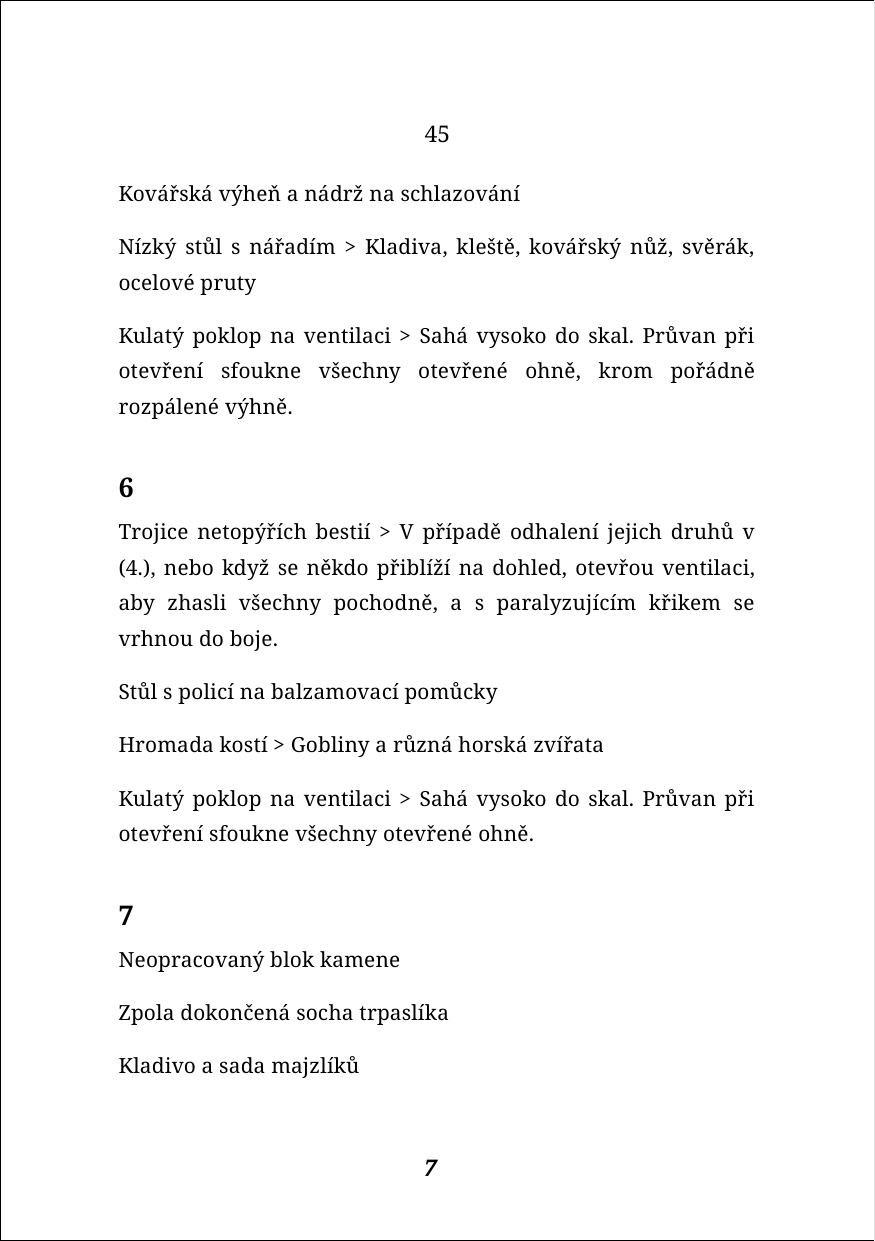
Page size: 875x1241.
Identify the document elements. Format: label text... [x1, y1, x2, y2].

text Nízký stůl s nářadím > Kladiva, kleště, kovářský nůž, svěrák, ocelové pruty [118, 232, 756, 296]
text Trojice netopýřích bestií > V případě odhalení jejich druhů v (4.), nebo když se někdo přiblíží na dohled, otevřou ventilaci, aby zhasli všechny pochodně, a s paralyzujícím křikem se vrhnou do boje. [118, 517, 756, 652]
text Kladivo a sada majzlíků [118, 1051, 756, 1080]
text Zpola dokončená socha trpaslíka [118, 998, 756, 1026]
subtitle 7 [118, 896, 756, 933]
text Hromada kostí > Gobliny a různá horská zvířata [118, 731, 756, 759]
text Kulatý poklop na ventilaci > Sahá vysoko do skal. Průvan při otevření sfoukne všechny otevřené ohně. [118, 784, 756, 848]
text Neopracovaný blok kamene [118, 945, 756, 973]
text Stůl s policí na balzamovací pomůcky [118, 677, 756, 706]
text Kulatý poklop na ventilaci > Sahá vysoko do skal. Průvan při otevření sfoukne všechny otevřené ohně, krom pořádně rozpálené výhně. [118, 321, 756, 420]
subtitle 6 [118, 469, 756, 506]
text Kovářská výheň a nádrž na schlazování [118, 179, 756, 207]
